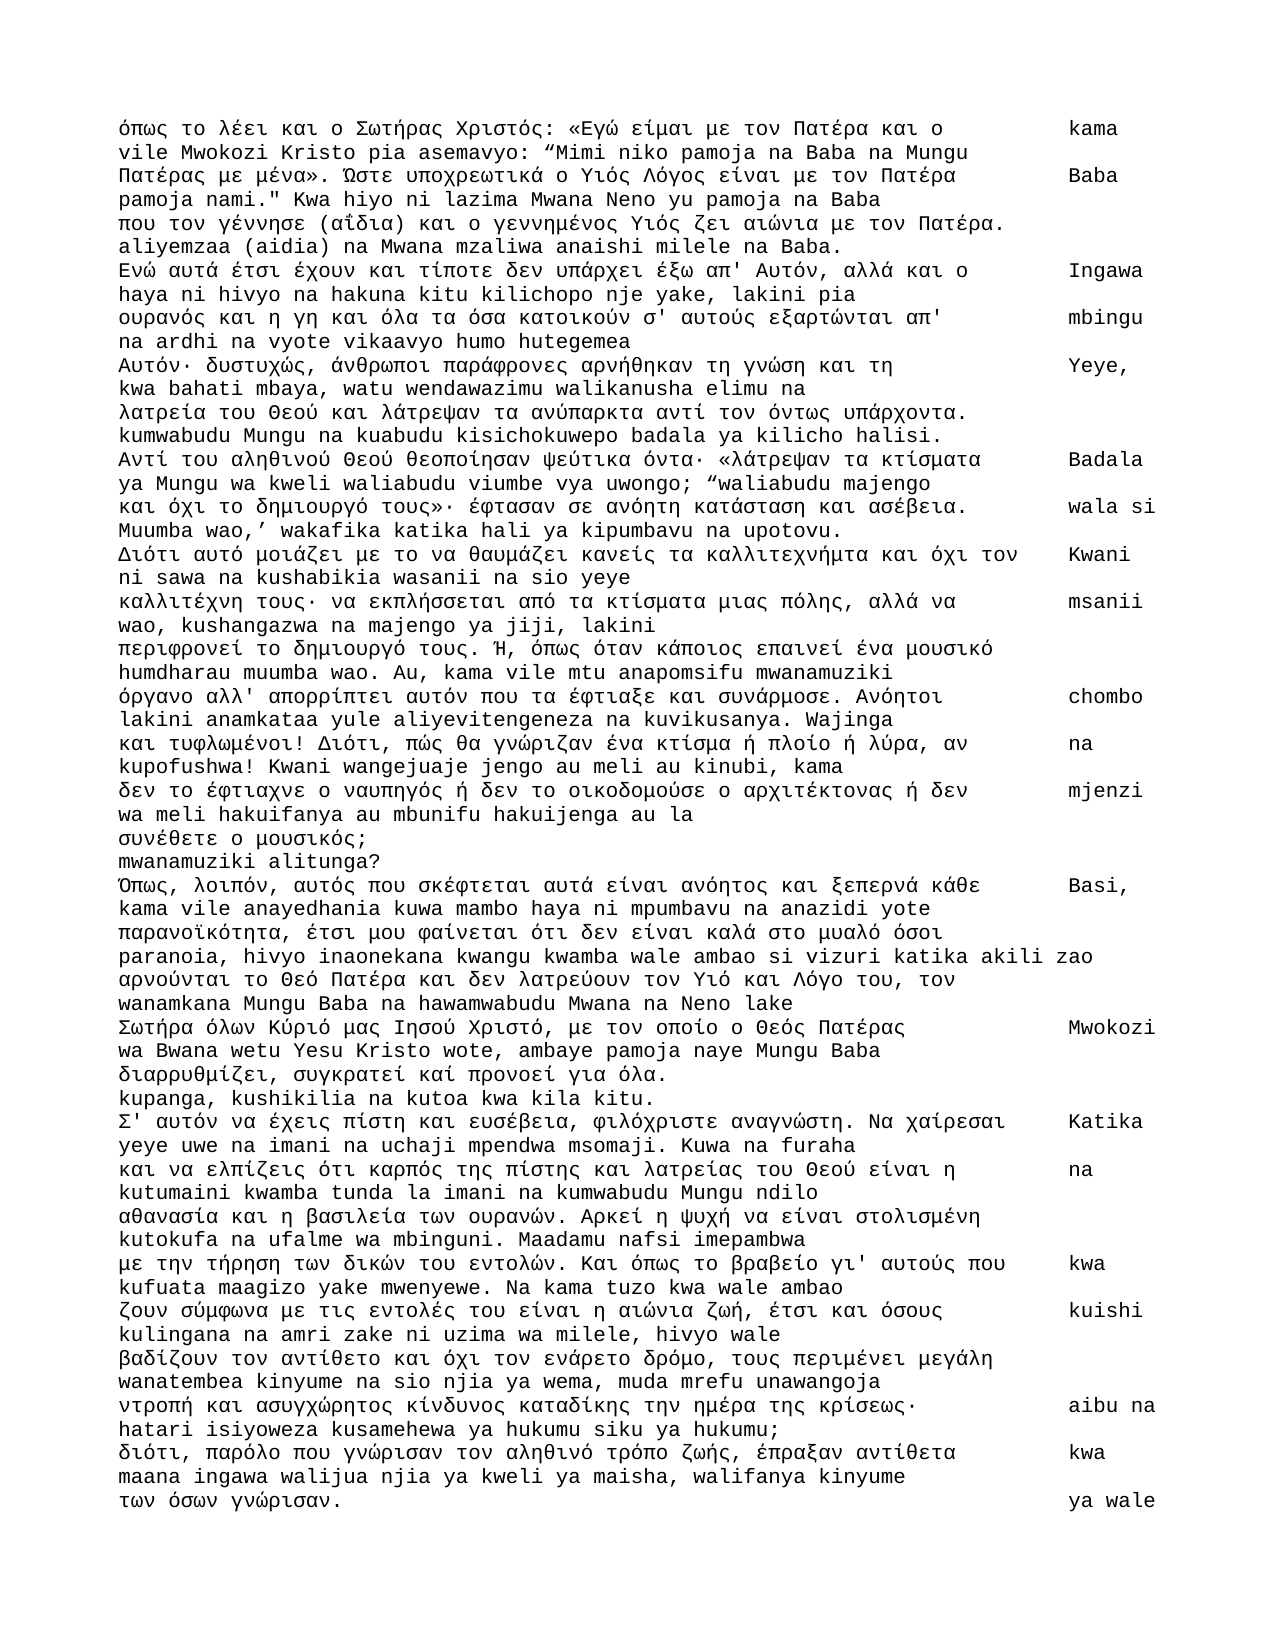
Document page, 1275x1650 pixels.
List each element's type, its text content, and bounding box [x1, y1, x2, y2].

text συνέθετε ο μουσικός; mwanamuziki alitunga? [118, 827, 1157, 875]
text διαρρυθμίζει, συγκρατεί καί προνοεί για όλα. kupanga, kushikilia na kutoa kwa kila kitu. [118, 1064, 1157, 1111]
text Διότι αυτό μοιάζει με το να θαυμάζει κανείς τα καλλιτεχνήμτα και όχι τον Kwani ni sawa na kushabikia wasanii na sio yeye [118, 544, 1157, 591]
text Πατέρας με μένα». Ώστε υποχρεωτικά ο Υιός Λόγος είναι με τον Πατέρα Baba pamoja nami." Kwa hiyo ni lazima Mwana Neno yu pamoja na Baba [118, 165, 1157, 213]
text ντροπή και ασυγχώρητος κίνδυνος καταδίκης την ημέρα της κρίσεως· aibu na hatari isiyoweza kusamehewa ya hukumu siku ya hukumu; [118, 1395, 1157, 1442]
text Όπως, λοιπόν, αυτός που σκέφτεται αυτά είναι ανόητος και ξεπερνά κάθε Basi, kama vile anayedhania kuwa mambo haya ni mpumbavu na anazidi yote [118, 875, 1157, 922]
text λατρεία του Θεού και λάτρεψαν τα ανύπαρκτα αντί τον όντως υπάρχοντα. kumwabudu Mungu na kuabudu kisichokuwepo badala ya kilicho halisi. [118, 402, 1157, 449]
text και τυφλωμένοι! Διότι, πώς θα γνώριζαν ένα κτίσμα ή πλοίο ή λύρα, αν na kupofushwa! Kwani wangejuaje jengo au meli au kinubi, kama [118, 733, 1157, 780]
text και να ελπίζεις ότι καρπός της πίστης και λατρείας του Θεού είναι η na kutumaini kwamba tunda la imani na kumwabudu Mungu ndilo [118, 1158, 1157, 1206]
text Σ' αυτόν να έχεις πίστη και ευσέβεια, φιλόχριστε αναγνώστη. Να χαίρεσαι Katika yeye uwe na imani na uchaji mpendwa msomaji. Kuwa na furaha [118, 1111, 1157, 1158]
text δεν το έφτιαχνε ο ναυπηγός ή δεν το οικοδομούσε ο αρχιτέκτονας ή δεν mjenzi wa meli hakuifanya au mbunifu hakuijenga au la [118, 780, 1157, 827]
text που τον γέννησε (αΐδια) και ο γεννημένος Υιός ζει αιώνια με τον Πατέρα. aliyemzaa (aidia) na Mwana mzaliwa anaishi milele na Baba. [118, 213, 1157, 260]
text βαδίζουν τον αντίθετο και όχι τον ενάρετο δρόμο, τους περιμένει μεγάλη wanatembea kinyume na sio njia ya wema, muda mrefu unawangoja [118, 1348, 1157, 1395]
text Ενώ αυτά έτσι έχουν και τίποτε δεν υπάρχει έξω απ' Αυτόν, αλλά και ο Ingawa haya ni hivyo na hakuna kitu kilichopo nje yake, lakini pia [118, 260, 1157, 307]
text όπως το λέει και ο Σωτήρας Χριστός: «Εγώ είμαι με τον Πατέρα και ο kama vile Mwokozi Kristo pia asemavyo: “Mimi niko pamoja na Baba na Mungu [118, 118, 1157, 165]
text με την τήρηση των δικών του εντολών. Και όπως το βραβείο γι' αυτούς που kwa kufuata maagizo yake mwenyewe. Na kama tuzo kwa wale ambao [118, 1253, 1157, 1300]
text ζουν σύμφωνα με τις εντολές του είναι η αιώνια ζωή, έτσι και όσους kuishi kulingana na amri zake ni uzima wa milele, hivyo wale [118, 1300, 1157, 1348]
text και όχι το δημιουργό τους»· έφτασαν σε ανόητη κατάσταση και ασέβεια. wala si Muumba wao,’ wakafika katika hali ya kipumbavu na upotovu. [118, 496, 1157, 544]
text περιφρονεί το δημιουργό τους. Ή, όπως όταν κάποιος επαινεί ένα μουσικό humdharau muumba wao. Au, kama vile mtu anapomsifu mwanamuziki [118, 638, 1157, 686]
text Αντί του αληθινού Θεού θεοποίησαν ψεύτικα όντα· «λάτρεψαν τα κτίσματα Badala ya Mungu wa kweli waliabudu viumbe vya uwongo; “waliabudu majengo [118, 449, 1157, 496]
text καλλιτέχνη τους· να εκπλήσσεται από τα κτίσματα μιας πόλης, αλλά να msanii wao, kushangazwa na majengo ya jiji, lakini [118, 591, 1157, 638]
text ουρανός και η γη και όλα τα όσα κατοικούν σ' αυτούς εξαρτώνται απ' mbingu na ardhi na vyote vikaavyo humo hutegemea [118, 307, 1157, 354]
text παρανοϊκότητα, έτσι μου φαίνεται ότι δεν είναι καλά στο μυαλό όσοι paranoia, hivyo inaonekana kwangu kwamba wale ambao si vizuri katika akili zao [118, 922, 1157, 969]
text όργανο αλλ' απορρίπτει αυτόν που τα έφτιαξε και συνάρμοσε. Ανόητοι chombo lakini anamkataa yule aliyevitengeneza na kuvikusanya. Wajinga [118, 686, 1157, 733]
text διότι, παρόλο που γνώρισαν τον αληθινό τρόπο ζωής, έπραξαν αντίθετα kwa maana ingawa walijua njia ya kweli ya maisha, walifanya kinyume [118, 1442, 1157, 1489]
text αθανασία και η βασιλεία των ουρανών. Αρκεί η ψυχή να είναι στολισμένη kutokufa na ufalme wa mbinguni. Maadamu nafsi imepambwa [118, 1206, 1157, 1253]
text των όσων γνώρισαν. ya wale [118, 1489, 1157, 1513]
text Σωτήρα όλων Κύριό μας Ιησού Χριστό, με τον οποίο ο Θεός Πατέρας Mwokozi wa Bwana wetu Yesu Kristo wote, ambaye pamoja naye Mungu Baba [118, 1017, 1157, 1064]
text Αυτόν· δυστυχώς, άνθρωποι παράφρονες αρνήθηκαν τη γνώση και τη Yeye, kwa bahati mbaya, watu wendawazimu walikanusha elimu na [118, 354, 1157, 402]
text αρνούνται το Θεό Πατέρα και δεν λατρεύουν τον Υιό και Λόγο του, τον wanamkana Mungu Baba na hawamwabudu Mwana na Neno lake [118, 969, 1157, 1017]
